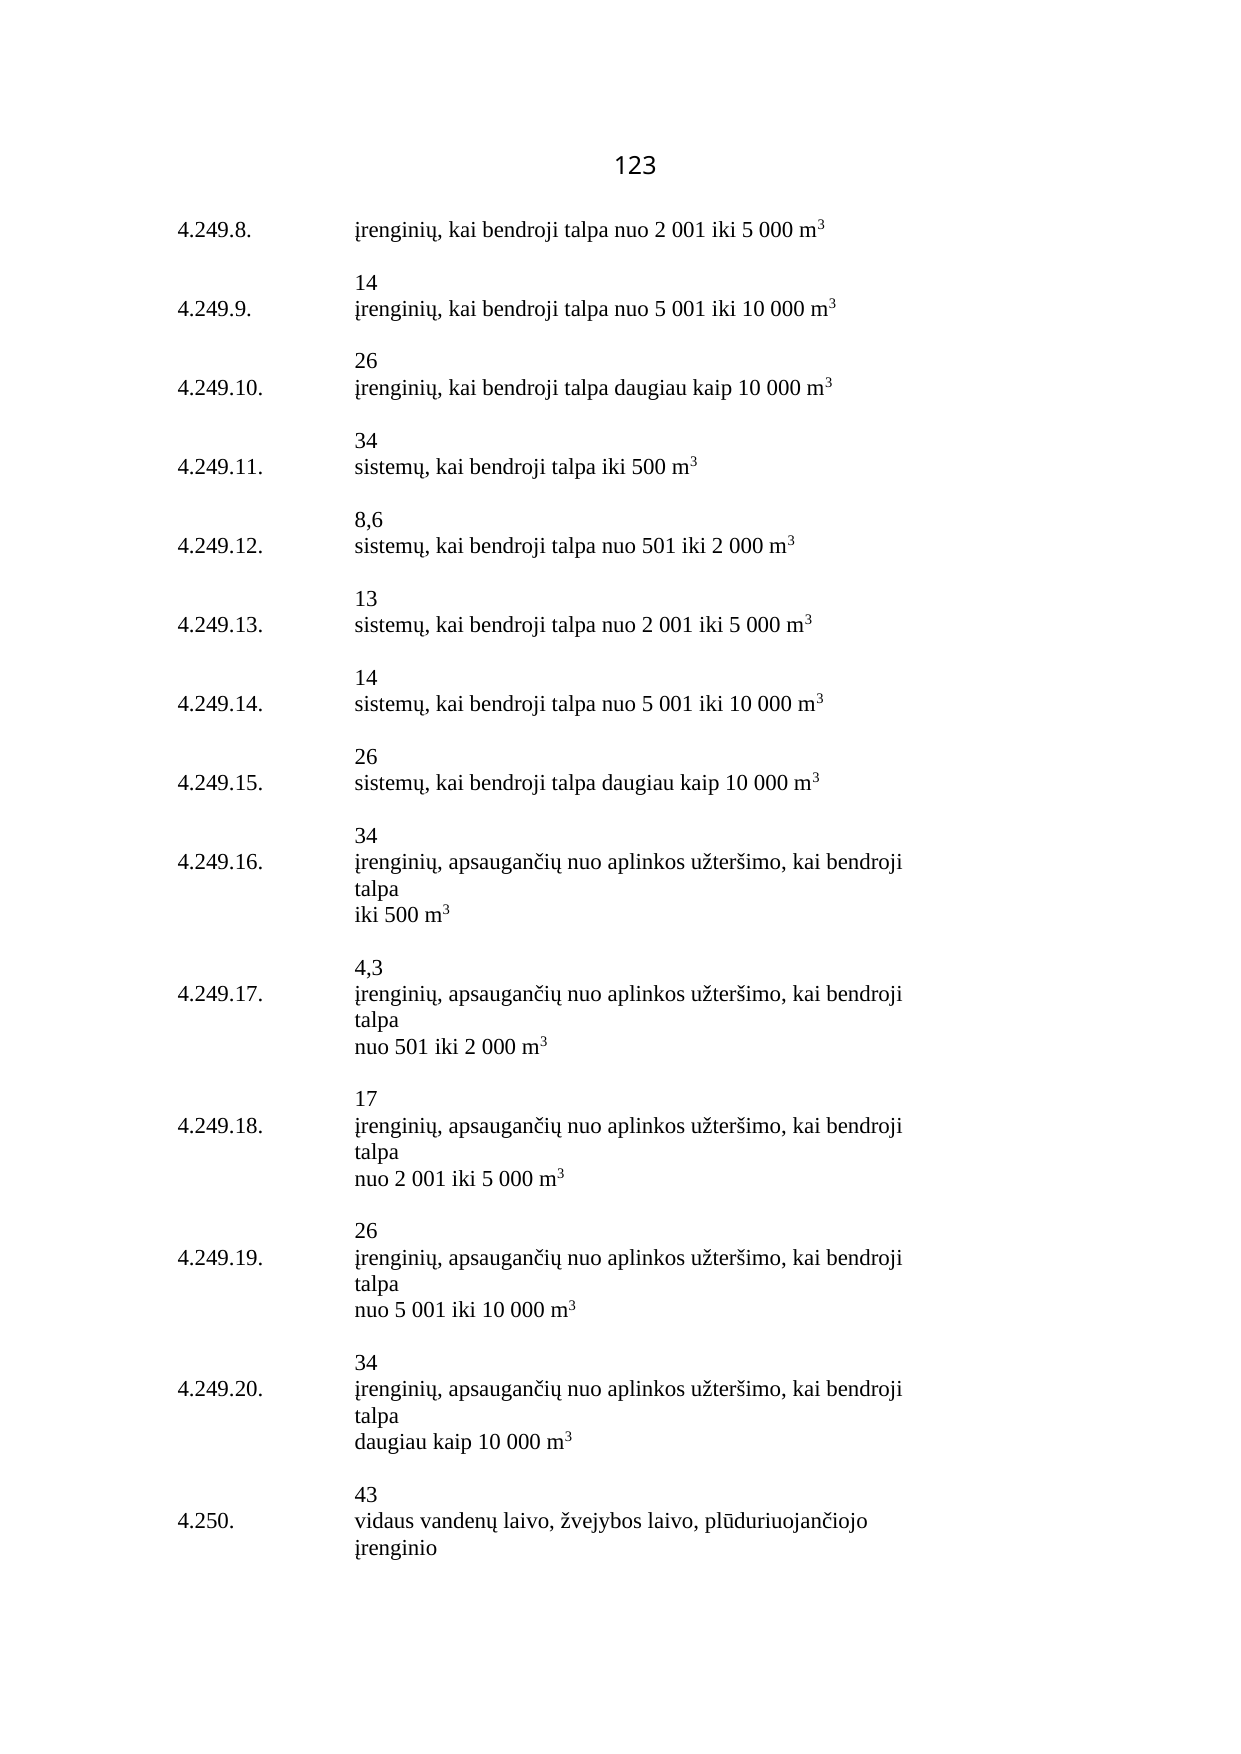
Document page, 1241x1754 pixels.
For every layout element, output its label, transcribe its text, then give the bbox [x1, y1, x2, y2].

text 4.249.13. sistemų, kai bendroji talpa nuo 2 001 iki 5 000 m3 14 [177, 611, 945, 690]
text nuo 2 001 iki 5 000 m3 26 [354, 1164, 945, 1244]
text 4.249.19. įrenginių, apsaugančių nuo aplinkos užteršimo, kai bendroji talpa [177, 1244, 945, 1296]
text 4.249.10. įrenginių, kai bendroji talpa daugiau kaip 10 000 m3 34 [177, 374, 945, 453]
text iki 500 m3 4,3 [354, 901, 945, 980]
text 4.249.15. sistemų, kai bendroji talpa daugiau kaip 10 000 m3 34 [177, 769, 945, 848]
text daugiau kaip 10 000 m3 43 [354, 1428, 945, 1507]
text 4.250. vidaus vandenų laivo, žvejybos laivo, plūduriuojančiojo įrenginio [177, 1507, 945, 1560]
text 4.249.20. įrenginių, apsaugančių nuo aplinkos užteršimo, kai bendroji talpa [177, 1375, 945, 1428]
text 4.249.18. įrenginių, apsaugančių nuo aplinkos užteršimo, kai bendroji talpa [177, 1112, 945, 1164]
text 4.249.14. sistemų, kai bendroji talpa nuo 5 001 iki 10 000 m3 26 [177, 690, 945, 769]
text 4.249.11. sistemų, kai bendroji talpa iki 500 m3 8,6 [177, 453, 945, 532]
text 4.249.8. įrenginių, kai bendroji talpa nuo 2 001 iki 5 000 m3 14 [177, 216, 945, 295]
text 4.249.17. įrenginių, apsaugančių nuo aplinkos užteršimo, kai bendroji talpa [177, 980, 945, 1033]
text nuo 5 001 iki 10 000 m3 34 [354, 1296, 945, 1375]
text nuo 501 iki 2 000 m3 17 [354, 1033, 945, 1112]
text 4.249.9. įrenginių, kai bendroji talpa nuo 5 001 iki 10 000 m3 26 [177, 295, 945, 374]
text 4.249.12. sistemų, kai bendroji talpa nuo 501 iki 2 000 m3 13 [177, 532, 945, 611]
text 4.249.16. įrenginių, apsaugančių nuo aplinkos užteršimo, kai bendroji talpa [177, 848, 945, 901]
